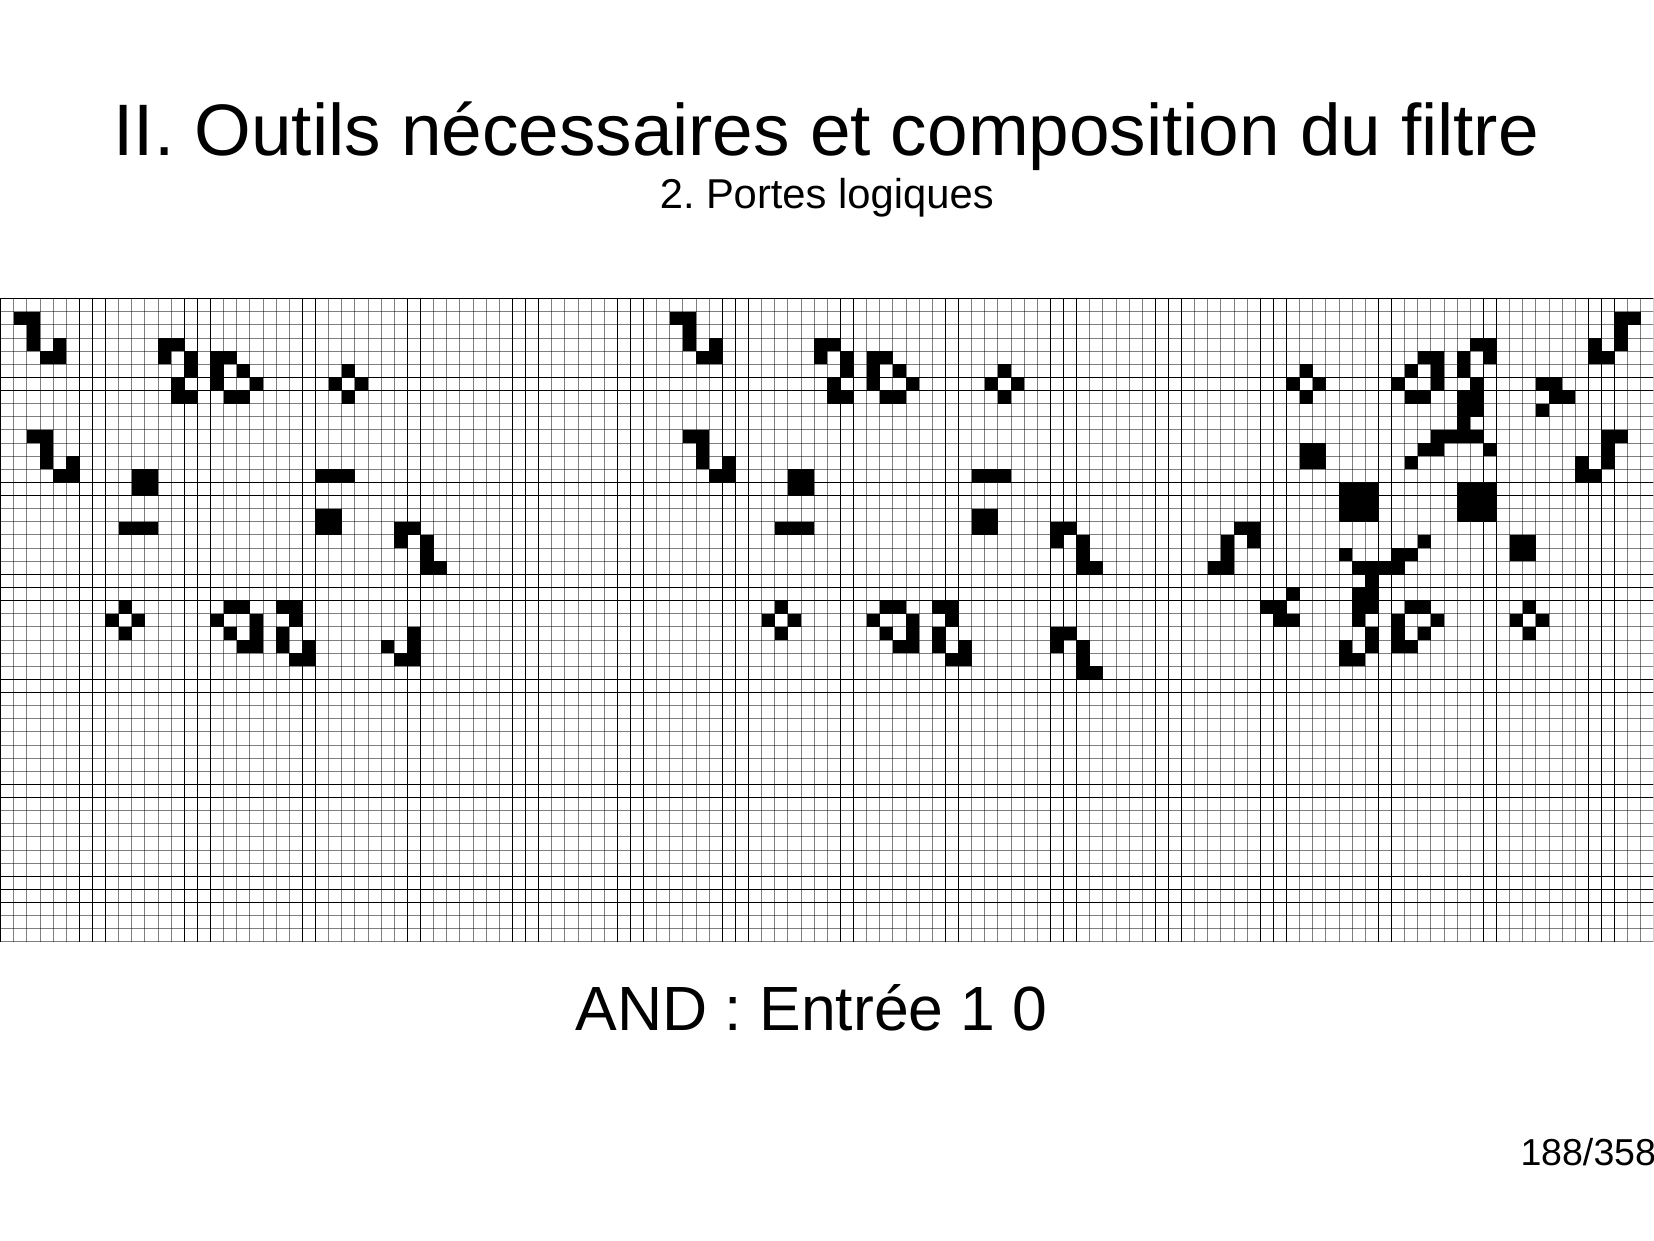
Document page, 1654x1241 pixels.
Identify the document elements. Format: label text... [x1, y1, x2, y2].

title II. Outils nécessaires et composition du filtre 2. Portes logiques [82, 49, 1571, 257]
picture [0, 298, 1654, 942]
text_box <number>/358 [1505, 1124, 1654, 1182]
text_box AND : Entrée 1 0 [561, 966, 1064, 1052]
